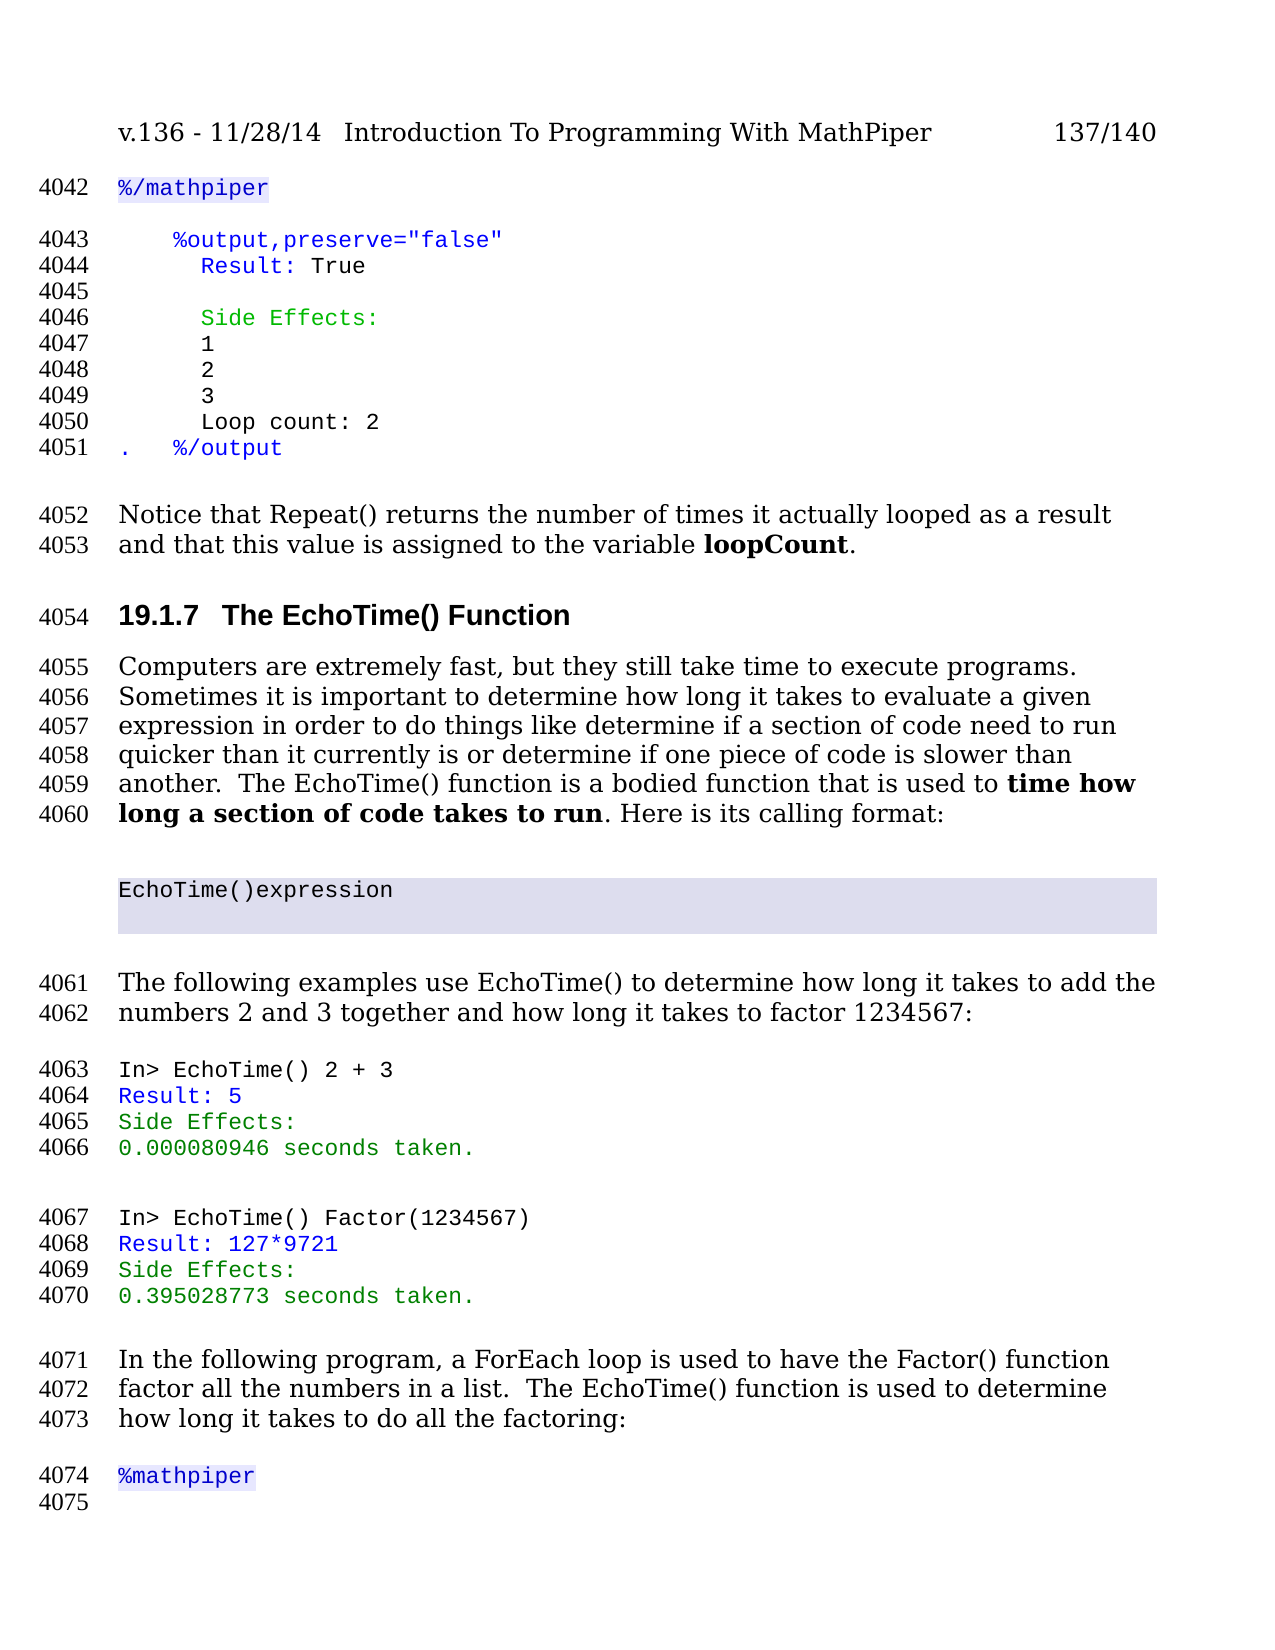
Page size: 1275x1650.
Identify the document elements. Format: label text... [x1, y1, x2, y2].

text The following examples use EchoTime() to determine how long it takes to add the numbers 2 and 3 together and how long it takes to factor 1234567: [118, 968, 1157, 1027]
text 2 [118, 358, 1157, 384]
subtitle The EchoTime() Function [118, 598, 1157, 632]
text 0.395028773 seconds taken. [118, 1284, 1157, 1311]
text In> EchoTime() 2 + 3 [118, 1059, 1157, 1085]
text 1 [118, 332, 1157, 358]
text In the following program, a ForEach loop is used to have the Factor() function factor all the numbers in a list. The EchoTime() function is used to determine how long it takes to do all the factoring: [118, 1345, 1157, 1433]
text Loop count: 2 [118, 410, 1157, 436]
text Side Effects: [118, 306, 1157, 332]
text In> EchoTime() Factor(1234567) [118, 1207, 1157, 1233]
text %mathpiper [118, 1465, 1157, 1491]
text %/mathpiper [118, 177, 1157, 203]
table_header EchoTime()expression [118, 878, 1157, 934]
text %output,preserve="false" [118, 229, 1157, 254]
text Result: True [118, 254, 1157, 281]
text Notice that Repeat() returns the number of times it actually looped as a result and that this value is assigned to the variable loopCount. [118, 501, 1157, 559]
text Computers are extremely fast, but they still take time to execute programs. Sometimes it is important to determine how long it takes to evaluate a given expression in order to do things like determine if a section of code need to run quicker than it currently is or determine if one piece of code is slower than another. The EchoTime() function is a bodied function that is used to time how long a section of code takes to run. Here is its calling format: [118, 653, 1157, 828]
text 3 [118, 384, 1157, 410]
text Side Effects: [118, 1111, 1157, 1137]
text Side Effects: [118, 1259, 1157, 1284]
text . %/output [118, 436, 1157, 462]
text Result: 5 [118, 1085, 1157, 1111]
text 0.000080946 seconds taken. [118, 1137, 1157, 1163]
text Result: 127*9721 [118, 1233, 1157, 1259]
